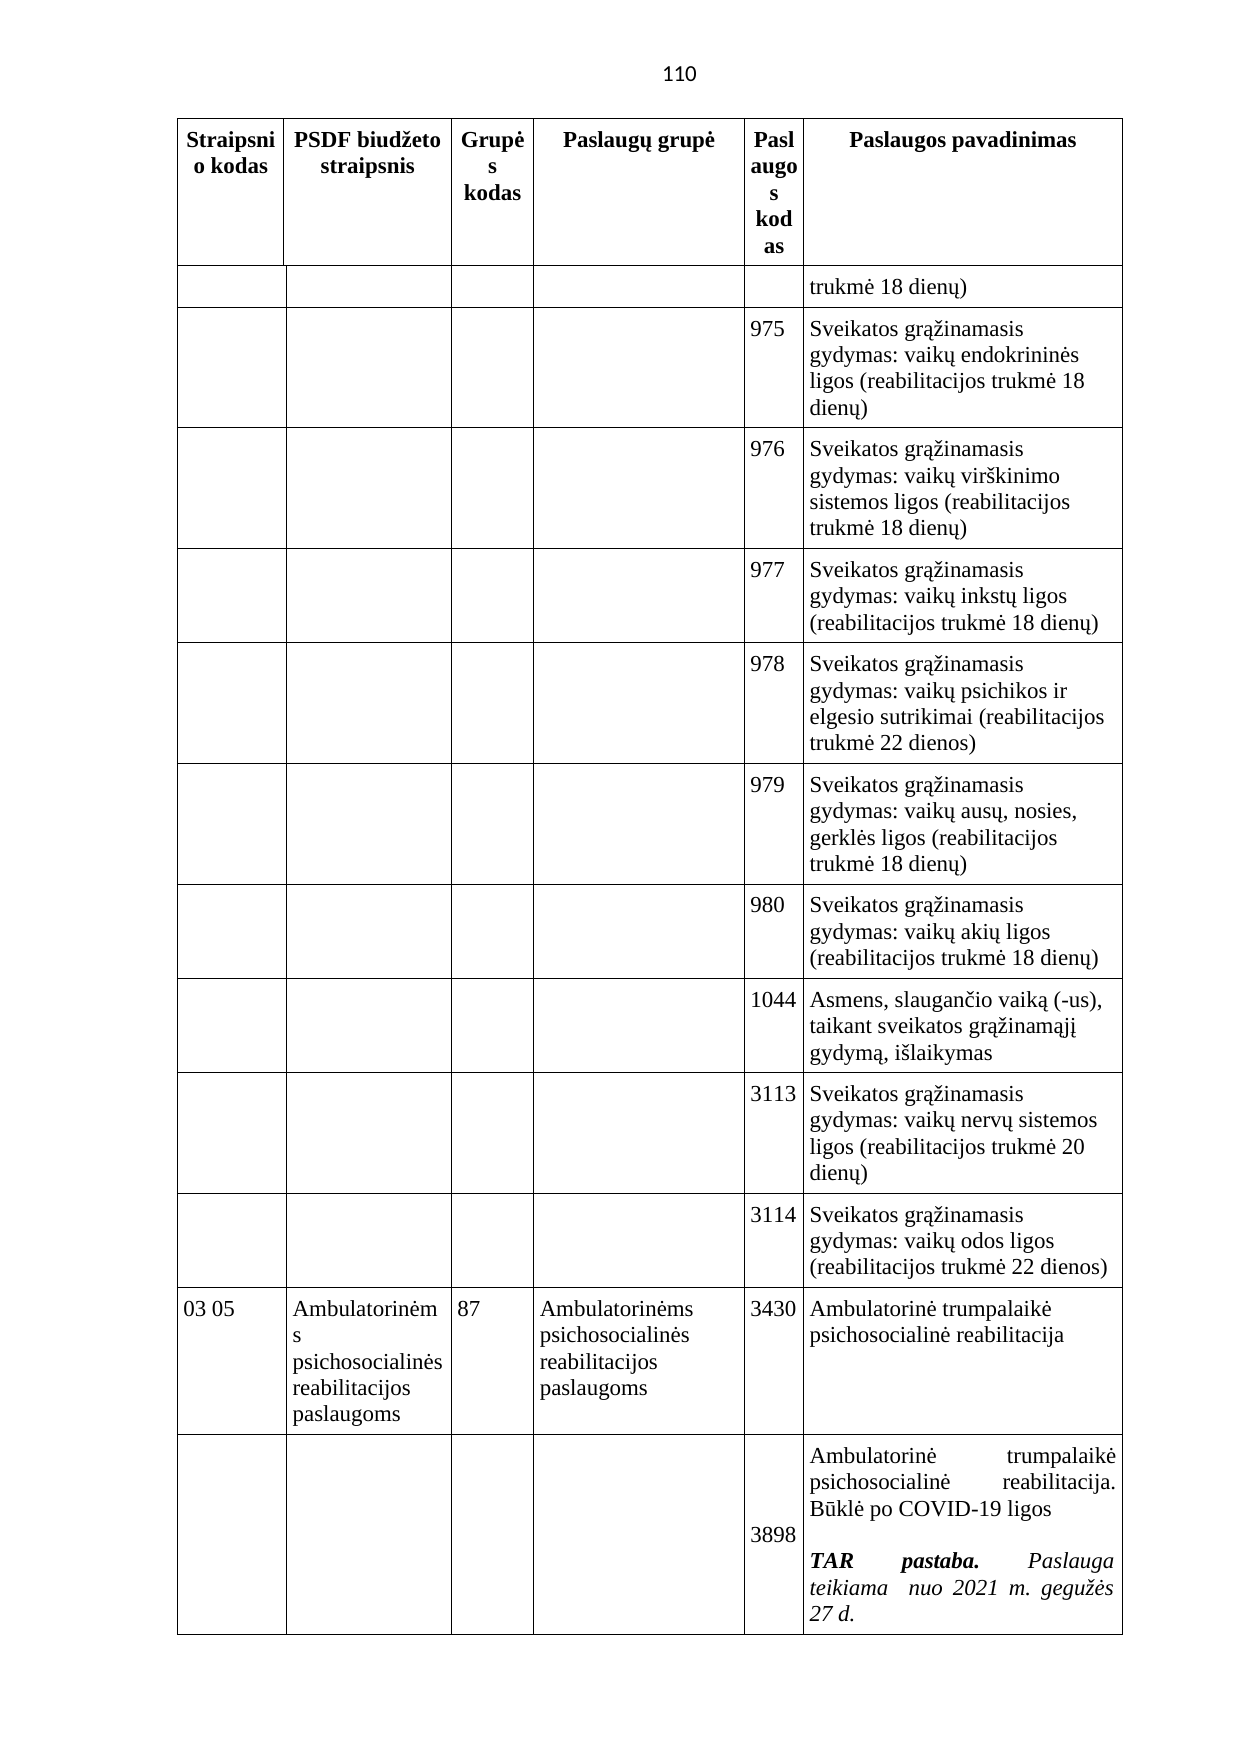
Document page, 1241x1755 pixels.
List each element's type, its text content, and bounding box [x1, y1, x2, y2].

table_cell 87 [452, 1288, 533, 1434]
table_cell [452, 885, 533, 978]
table_cell 977 [745, 549, 803, 642]
table_header Paslaugos kodas [745, 119, 803, 265]
table_cell 3430 [745, 1288, 803, 1434]
table_cell Ambulatorinėms psichosocialinės reabilitacijos paslaugoms [534, 1288, 744, 1434]
table_header Grupės kodas [452, 119, 533, 265]
table_cell [534, 979, 744, 1072]
table_cell Asmens, slaugančio vaiką (-us), taikant sveikatos grąžinamąjį gydymą, išlaikymas [804, 979, 1122, 1072]
table_cell [178, 885, 286, 978]
table_cell [534, 428, 744, 548]
table_cell Sveikatos grąžinamasis gydymas: vaikų endokrininės ligos (reabilitacijos trukmė 18 dienų) [804, 308, 1122, 427]
table_cell [287, 979, 451, 1072]
table_cell [178, 643, 286, 763]
table_cell 3114 [745, 1194, 803, 1287]
table_cell trukmė 18 dienų) [804, 266, 1122, 307]
table_cell [452, 764, 533, 883]
table_cell Ambulatorinė trumpalaikė psichosocialinė reabilitacija [804, 1288, 1122, 1434]
table_cell [534, 549, 744, 642]
table_cell [452, 1435, 533, 1633]
table_cell [452, 428, 533, 548]
table_cell [452, 308, 533, 427]
table_cell 3113 [745, 1073, 803, 1193]
table_cell [178, 1194, 286, 1287]
table_cell Sveikatos grąžinamasis gydymas: vaikų virškinimo sistemos ligos (reabilitacijos trukmė 18 dienų) [804, 428, 1122, 548]
table_cell Sveikatos grąžinamasis gydymas: vaikų odos ligos (reabilitacijos trukmė 22 dienos) [804, 1194, 1122, 1287]
table_cell [287, 266, 451, 307]
table_cell [287, 885, 451, 978]
table_cell [745, 266, 803, 307]
table_cell 976 [745, 428, 803, 548]
table_cell [178, 1435, 286, 1633]
table_cell [452, 266, 533, 307]
table_cell 3898 [745, 1435, 803, 1633]
table_cell [178, 428, 286, 548]
table_cell [178, 764, 286, 883]
table_cell [452, 979, 533, 1072]
table_cell [178, 1073, 286, 1193]
table_cell [287, 1073, 451, 1193]
table_cell [534, 1435, 744, 1633]
table_header PSDF biudžeto straipsnis [284, 119, 451, 265]
table_cell [287, 1435, 451, 1633]
table_header Paslaugos pavadinimas [804, 119, 1122, 265]
table_cell [534, 1194, 744, 1287]
table_cell [287, 549, 451, 642]
table_cell [534, 1073, 744, 1193]
table_header Paslaugų grupė [534, 119, 744, 265]
table_cell [287, 643, 451, 763]
table_cell [452, 549, 533, 642]
table_cell [452, 1194, 533, 1287]
table_cell 975 [745, 308, 803, 427]
table_cell [534, 266, 744, 307]
table_cell Sveikatos grąžinamasis gydymas: vaikų nervų sistemos ligos (reabilitacijos trukmė 20 dienų) [804, 1073, 1122, 1193]
table_cell [534, 643, 744, 763]
table_cell Sveikatos grąžinamasis gydymas: vaikų psichikos ir elgesio sutrikimai (reabilitacijos trukmė 22 dienos) [804, 643, 1122, 763]
table_cell [287, 308, 451, 427]
table_cell 03 05 [178, 1288, 286, 1434]
table_cell 978 [745, 643, 803, 763]
table_cell [178, 266, 286, 307]
table_cell 979 [745, 764, 803, 883]
table_cell [534, 308, 744, 427]
table_cell [287, 764, 451, 883]
table_cell Sveikatos grąžinamasis gydymas: vaikų ausų, nosies, gerklės ligos (reabilitacijos trukmė 18 dienų) [804, 764, 1122, 883]
table_cell [178, 308, 286, 427]
table_cell [178, 979, 286, 1072]
table_header Straipsnio kodas [178, 119, 283, 265]
table_cell [534, 885, 744, 978]
table_cell [287, 1194, 451, 1287]
table_cell Ambulatorinė trumpalaikė psichosocialinė reabilitacija. Būklė po COVID-19 ligos TAR pastaba. Paslauga teikiama nuo 2021 m. gegužės 27 d. [804, 1435, 1122, 1633]
table_cell 1044 [745, 979, 803, 1072]
table_cell [287, 428, 451, 548]
table_cell 980 [745, 885, 803, 978]
table_cell [178, 549, 286, 642]
table_cell [452, 643, 533, 763]
table_cell Ambulatorinėms psichosocialinės reabilitacijos paslaugoms [287, 1288, 451, 1434]
table_cell Sveikatos grąžinamasis gydymas: vaikų akių ligos (reabilitacijos trukmė 18 dienų) [804, 885, 1122, 978]
table_cell Sveikatos grąžinamasis gydymas: vaikų inkstų ligos (reabilitacijos trukmė 18 dienų) [804, 549, 1122, 642]
table_cell [452, 1073, 533, 1193]
table_cell [534, 764, 744, 883]
